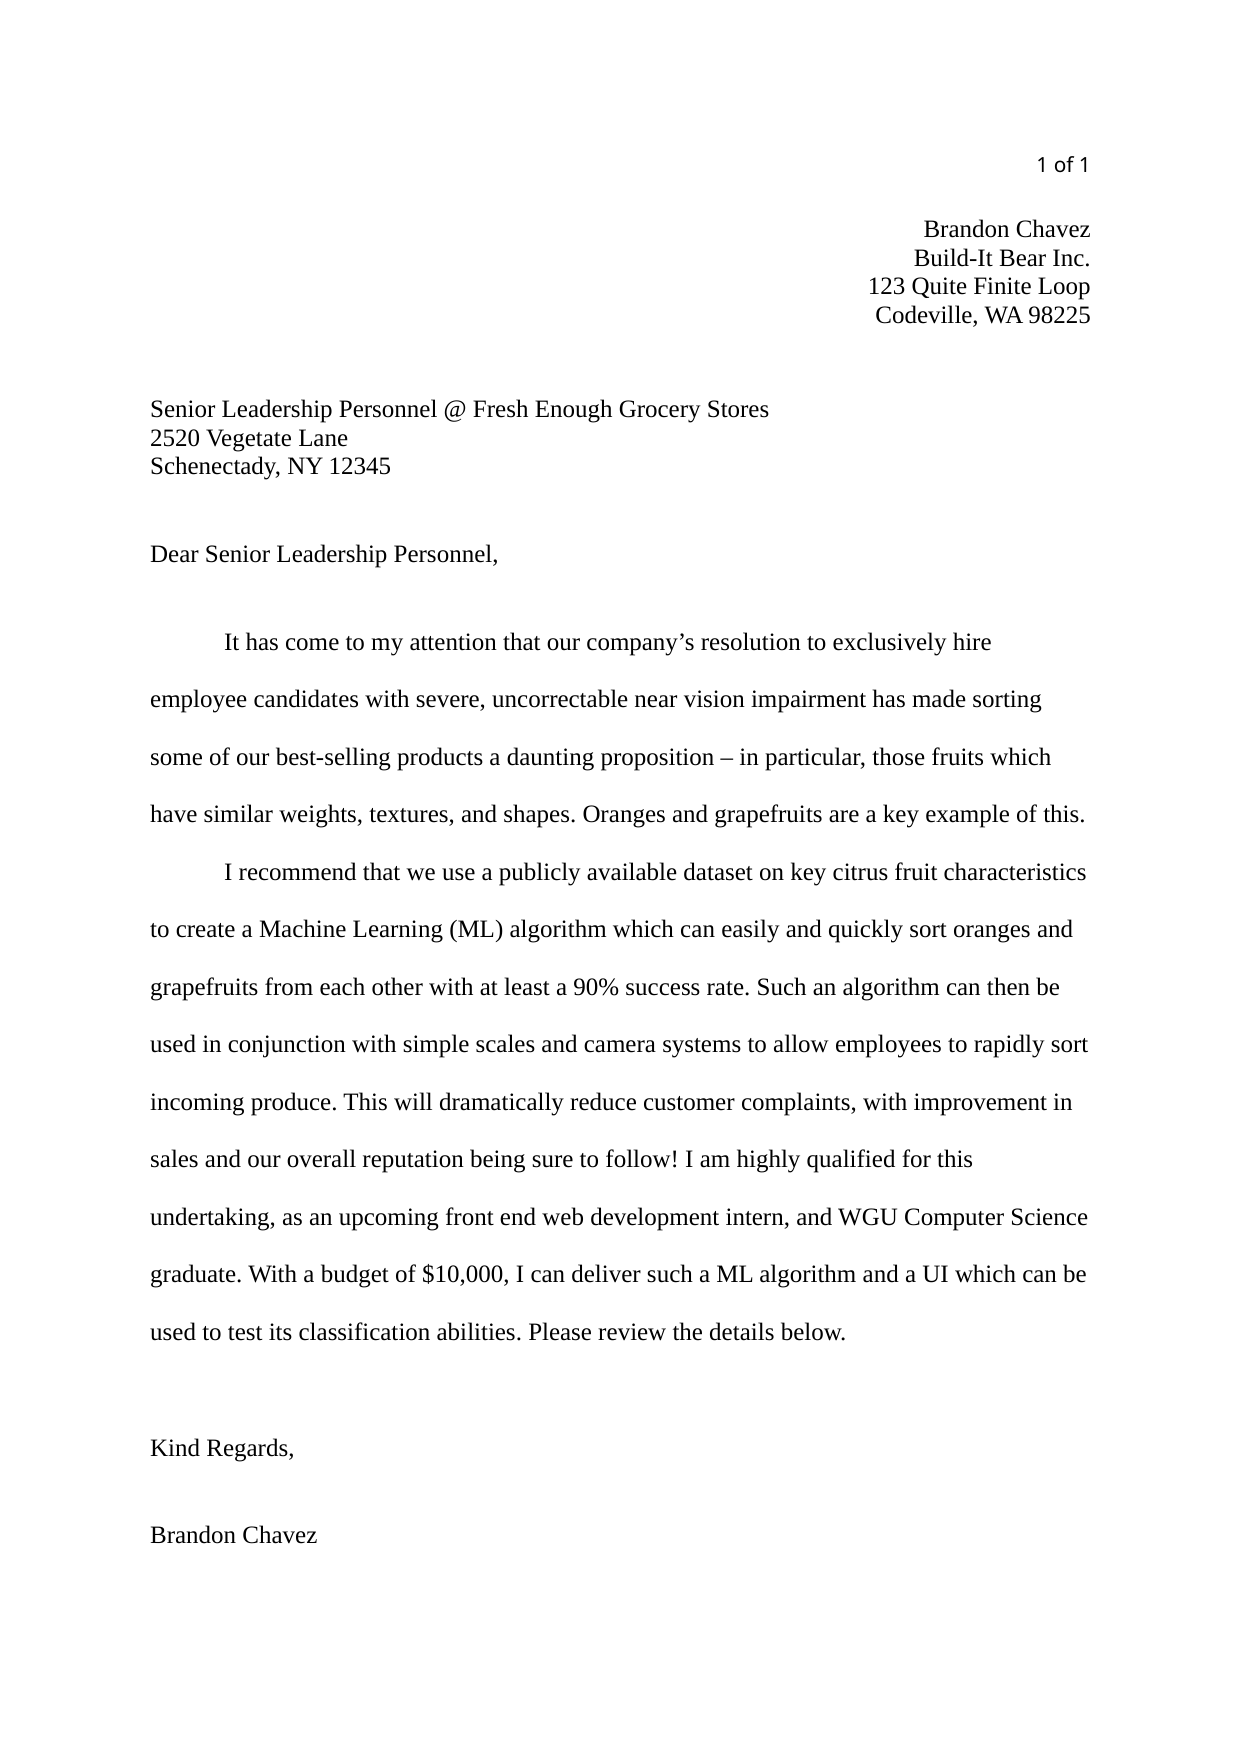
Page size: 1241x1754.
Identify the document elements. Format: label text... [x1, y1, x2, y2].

text Dear Senior Leadership Personnel, [150, 539, 1091, 568]
text It has come to my attention that our company’s resolution to exclusively hire employee candidates with severe, uncorrectable near vision impairment has made sorting some of our best-selling products a daunting proposition – in particular, those fruits which have similar weights, textures, and shapes. Oranges and grapefruits are a key example of this. I recommend that we use a publicly available dataset on key citrus fruit characteristics to create a Machine Learning (ML) algorithm which can easily and quickly sort oranges and grapefruits from each other with at least a 90% success rate. Such an algorithm can then be used in conjunction with simple scales and camera systems to allow employees to rapidly sort incoming produce. This will dramatically reduce customer complaints, with improvement in sales and our overall reputation being sure to follow! I am highly qualified for this undertaking, as an upcoming front end web development intern, and WGU Computer Science graduate. With a budget of $10,000, I can deliver such a ML algorithm and a UI which can be used to test its classification abilities. Please review the details below. [150, 627, 1091, 1346]
text Brandon Chavez [150, 1521, 1091, 1549]
text Senior Leadership Personnel @ Fresh Enough Grocery Stores 2520 Vegetate Lane Schenectady, NY 12345 [150, 394, 1091, 480]
text Brandon Chavez Build-It Bear Inc. 123 Quite Finite Loop Codeville, WA 98225 [150, 214, 1091, 329]
text Kind Regards, [150, 1433, 1091, 1462]
